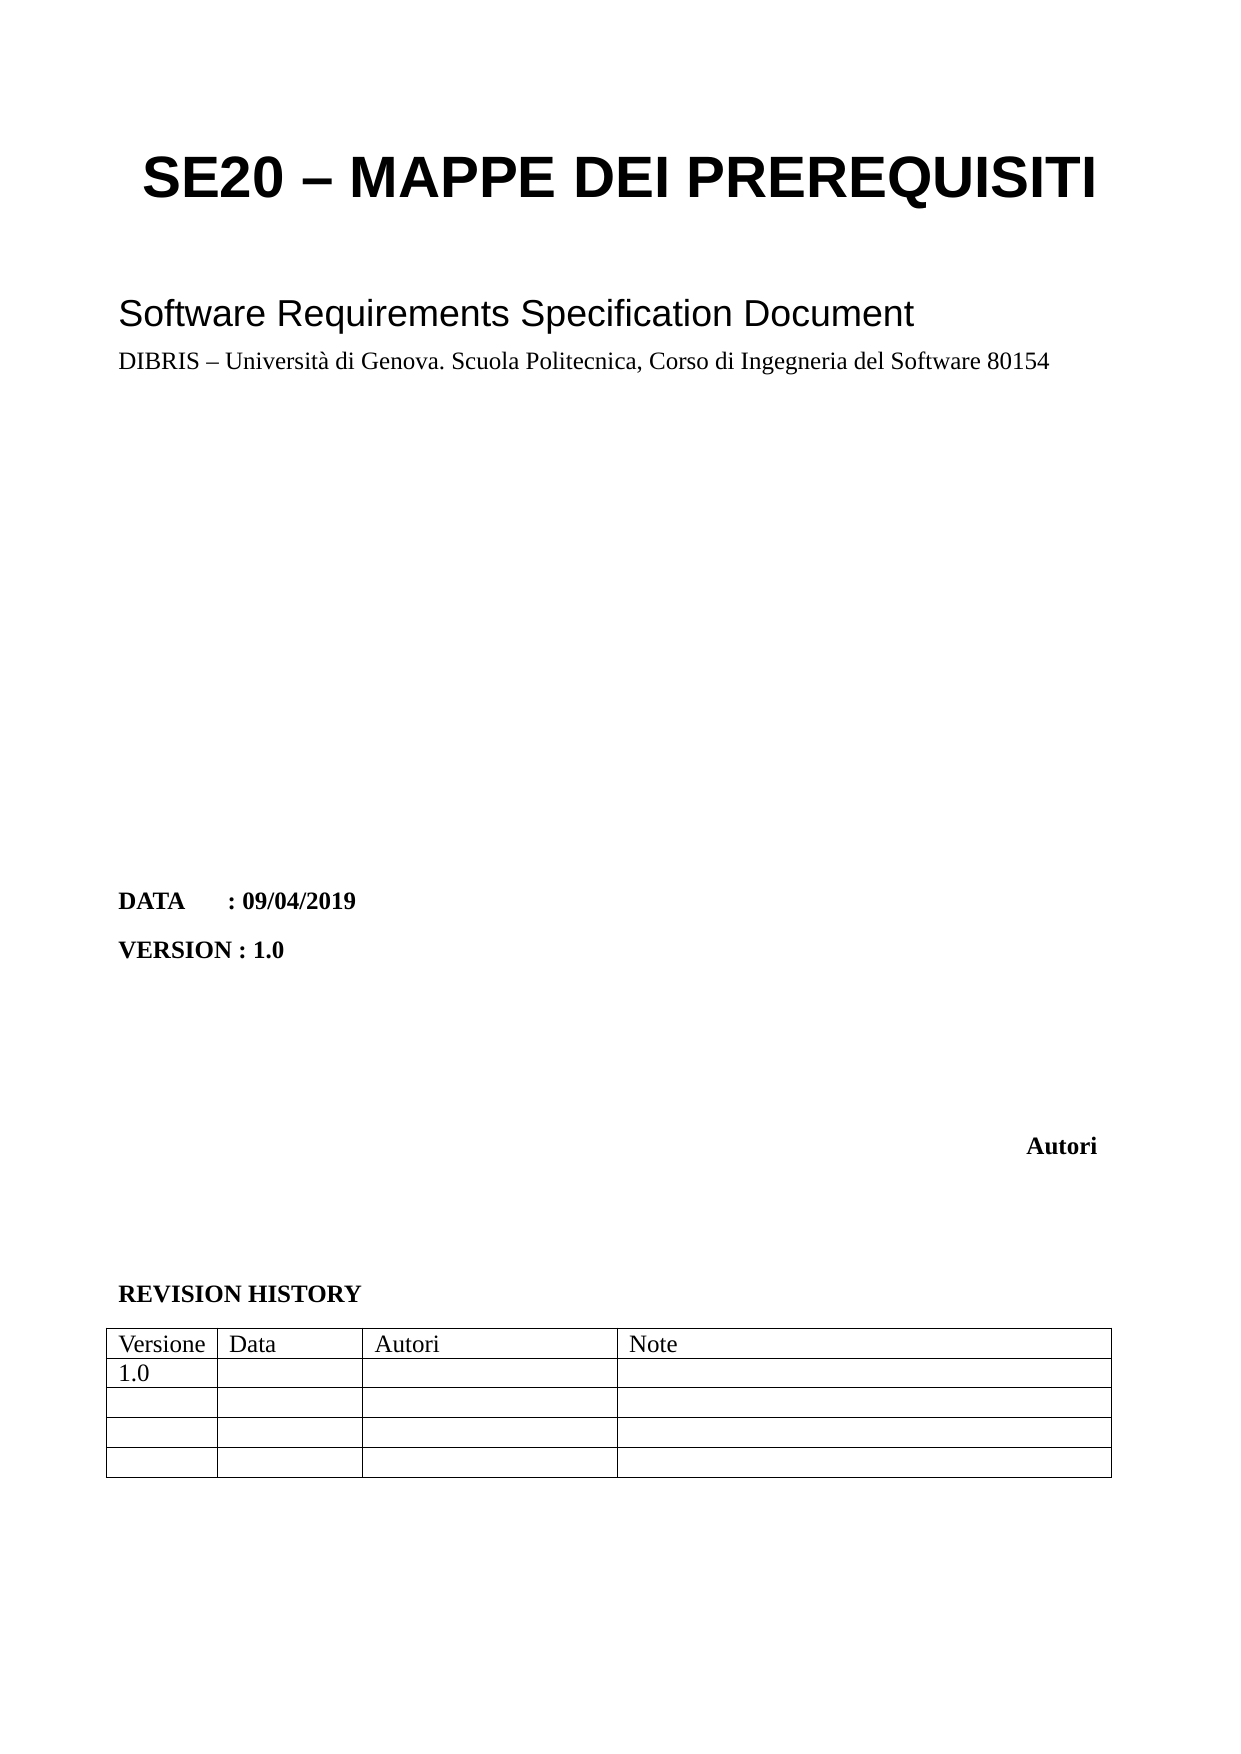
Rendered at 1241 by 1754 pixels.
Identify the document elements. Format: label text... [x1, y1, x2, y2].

table_header Data [218, 1329, 362, 1357]
table_cell [218, 1359, 362, 1387]
text VERSION : 1.0 [118, 935, 1122, 964]
table_cell [218, 1418, 362, 1447]
table_cell [618, 1448, 1111, 1477]
table_cell [618, 1418, 1111, 1447]
table_cell [363, 1418, 617, 1447]
text REVISION HISTORY [118, 1279, 1122, 1307]
table_cell [363, 1388, 617, 1417]
table_header Versione [107, 1329, 217, 1357]
table_cell [618, 1359, 1111, 1387]
table_cell [363, 1359, 617, 1387]
text Software Requirements Specification Document [118, 291, 1122, 334]
table_cell [107, 1418, 217, 1447]
table_cell 1.0 [107, 1359, 217, 1387]
table_header Note [618, 1329, 1111, 1357]
text DIBRIS – Università di Genova. Scuola Politecnica, Corso di Ingegneria del Software 80154 [118, 346, 1122, 375]
text SE20 – MAPPE DEI PREREQUISITI [118, 143, 1122, 210]
text DATA : 09/04/2019 [118, 886, 1122, 915]
table_cell [618, 1388, 1111, 1417]
table_cell [107, 1448, 217, 1477]
table_header Autori [363, 1329, 617, 1357]
text Autori [118, 1131, 1122, 1160]
table_cell [107, 1388, 217, 1417]
table_cell [218, 1388, 362, 1417]
table_cell [218, 1448, 362, 1477]
table_cell [363, 1448, 617, 1477]
